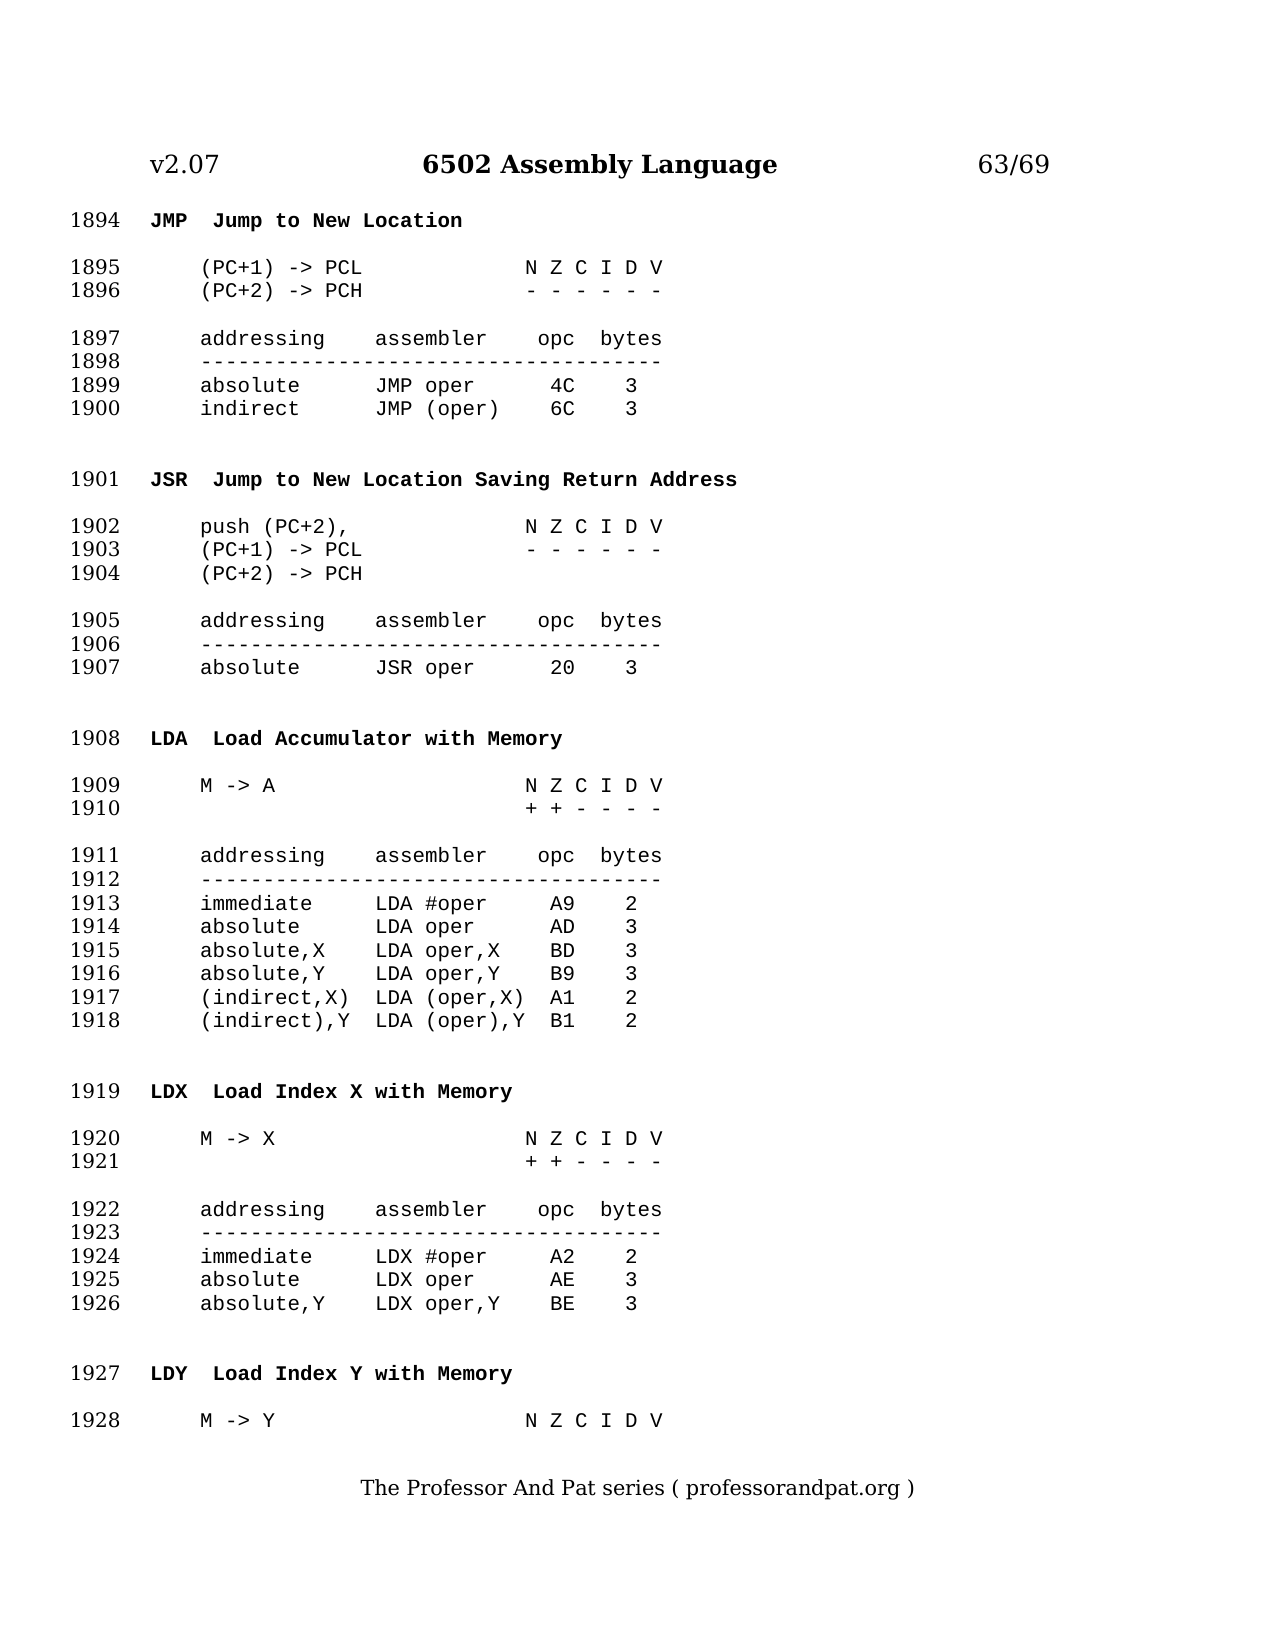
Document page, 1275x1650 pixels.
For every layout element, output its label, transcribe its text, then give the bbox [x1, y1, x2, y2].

text addressing assembler opc bytes [150, 846, 1125, 869]
text LDA Load Accumulator with Memory [150, 728, 1125, 751]
text absolute LDX oper AE 3 [150, 1269, 1125, 1293]
text immediate LDX #oper A2 2 [150, 1246, 1125, 1269]
text M -> X N Z C I D V [150, 1128, 1125, 1152]
text ------------------------------------- [150, 869, 1125, 893]
text JSR Jump to New Location Saving Return Address [150, 469, 1125, 492]
text M -> A N Z C I D V [150, 775, 1125, 798]
text (PC+2) -> PCH [150, 563, 1125, 587]
text absolute,X LDA oper,X BD 3 [150, 940, 1125, 963]
text M -> Y N Z C I D V [150, 1411, 1125, 1434]
text addressing assembler opc bytes [150, 610, 1125, 634]
text addressing assembler opc bytes [150, 328, 1125, 351]
text + + - - - - [150, 1152, 1125, 1175]
text absolute,Y LDA oper,Y B9 3 [150, 963, 1125, 987]
text (PC+1) -> PCL N Z C I D V [150, 257, 1125, 281]
text indirect JMP (oper) 6C 3 [150, 398, 1125, 422]
text ------------------------------------- [150, 351, 1125, 375]
text (indirect,X) LDA (oper,X) A1 2 [150, 987, 1125, 1010]
text LDY Load Index Y with Memory [150, 1363, 1125, 1387]
text (indirect),Y LDA (oper),Y B1 2 [150, 1010, 1125, 1034]
text + + - - - - [150, 798, 1125, 822]
text absolute LDA oper AD 3 [150, 916, 1125, 940]
text LDX Load Index X with Memory [150, 1081, 1125, 1104]
text absolute JSR oper 20 3 [150, 657, 1125, 681]
text push (PC+2), N Z C I D V [150, 516, 1125, 539]
text absolute,Y LDX oper,Y BE 3 [150, 1293, 1125, 1316]
text immediate LDA #oper A9 2 [150, 893, 1125, 916]
text (PC+1) -> PCL - - - - - - [150, 539, 1125, 563]
text ------------------------------------- [150, 1222, 1125, 1246]
text (PC+2) -> PCH - - - - - - [150, 281, 1125, 304]
text absolute JMP oper 4C 3 [150, 375, 1125, 398]
text addressing assembler opc bytes [150, 1199, 1125, 1222]
text ------------------------------------- [150, 634, 1125, 657]
text JMP Jump to New Location [150, 210, 1125, 233]
